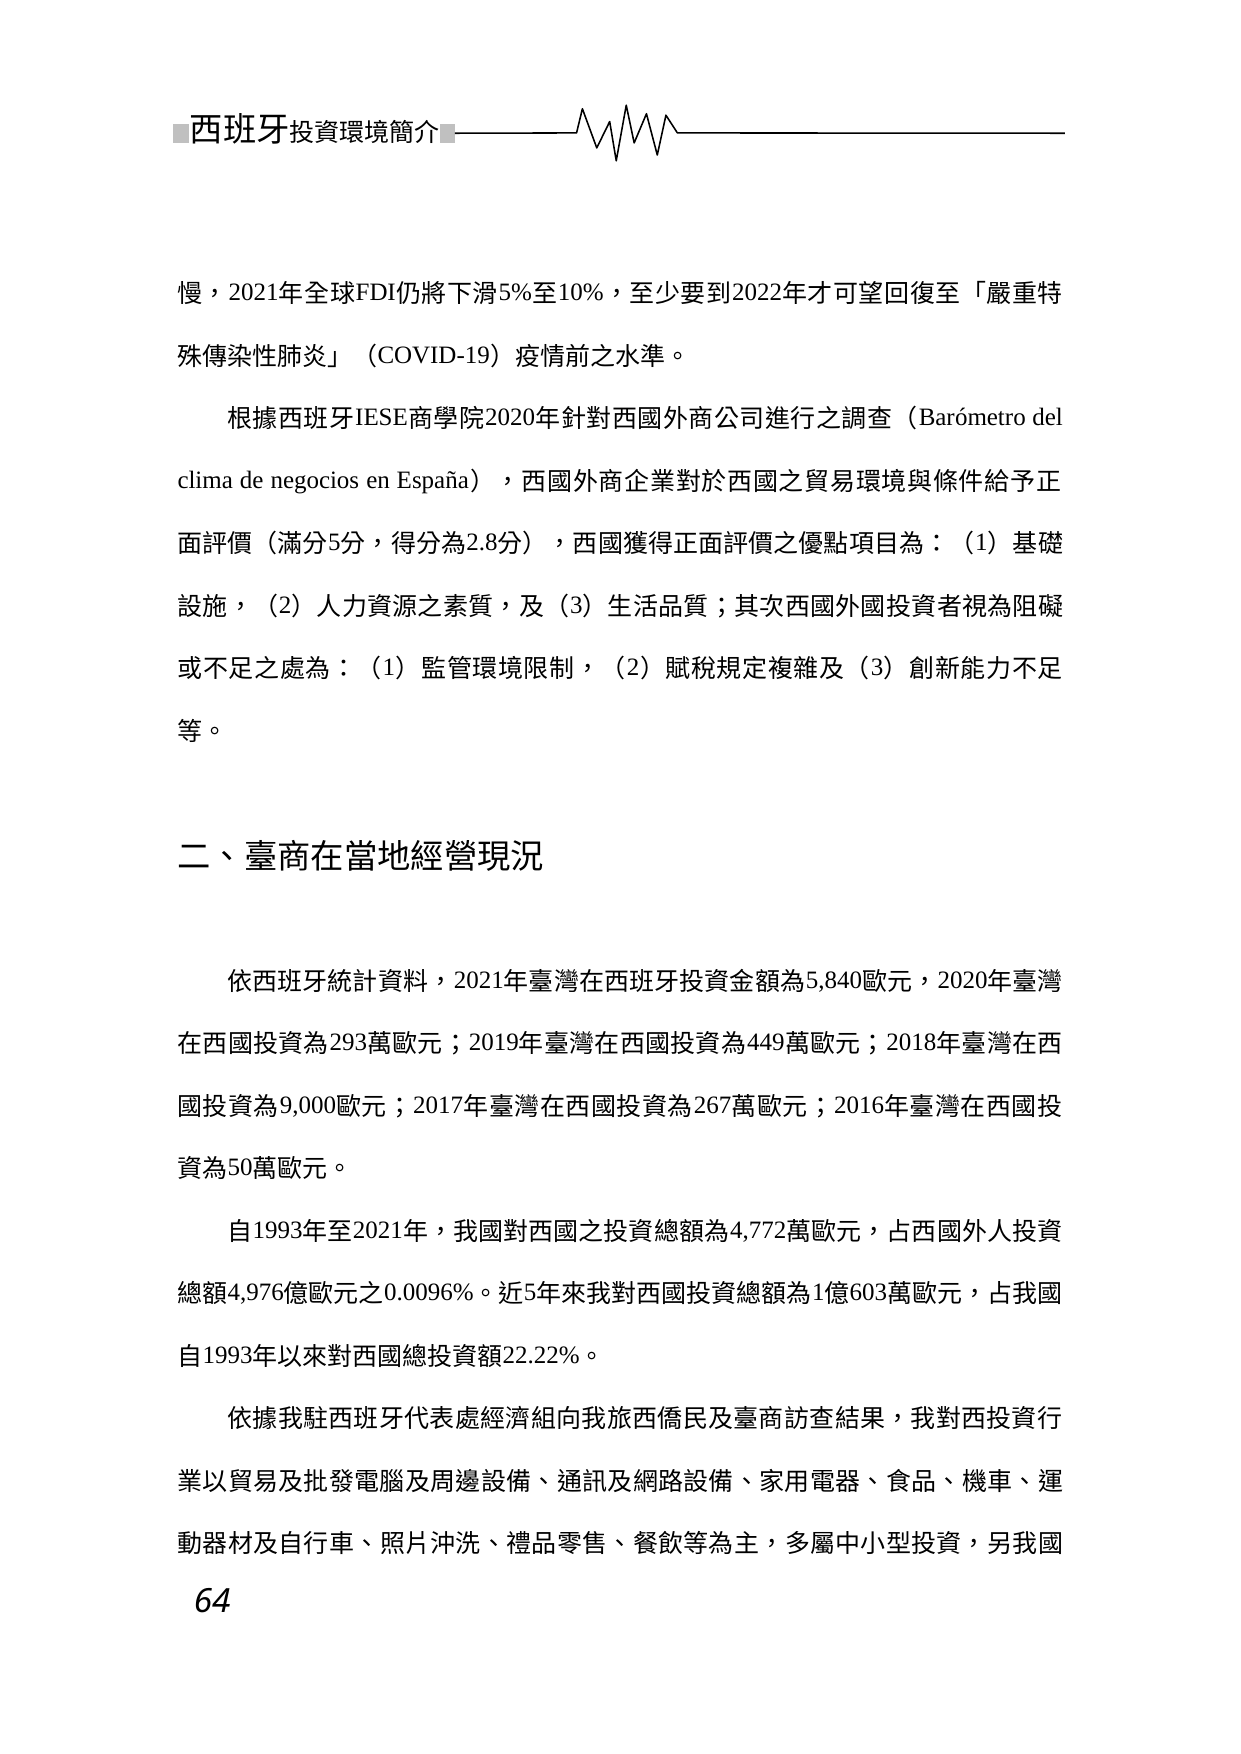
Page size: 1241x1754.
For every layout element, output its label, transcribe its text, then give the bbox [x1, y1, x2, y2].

text 依據我駐西班牙代表處經濟組向我旅西僑民及臺商訪查結果，我對西投資行業以貿易及批發電腦及周邊設備、通訊及網路設備、家用電器、食品、機車、運動器材及自行車、照片沖洗、禮品零售、餐飲等為主，多屬中小型投資，另我國 [177, 1375, 1063, 1563]
text 根據西班牙IESE商學院2020年針對西國外商公司進行之調查（Barómetro del clima de negocios en España），西國外商企業對於西國之貿易環境與條件給予正面評價（滿分5分，得分為2.8分），西國獲得正面評價之優點項目為：（1）基礎設施，（2）人力資源之素質，及（3）生活品質；其次西國外國投資者視為阻礙或不足之處為：（1）監管環境限制，（2）賦稅規定複雜及（3）創新能力不足等。 [177, 375, 1063, 750]
text 依西班牙統計資料，2021年臺灣在西班牙投資金額為5,840歐元，2020年臺灣在西國投資為293萬歐元；2019年臺灣在西國投資為449萬歐元；2018年臺灣在西國投資為9,000歐元；2017年臺灣在西國投資為267萬歐元；2016年臺灣在西國投資為50萬歐元。 [177, 938, 1063, 1188]
text 慢，2021年全球FDI仍將下滑5%至10%，至少要到2022年才可望回復至「嚴重特殊傳染性肺炎」（COVID-19）疫情前之水準。 [177, 250, 1063, 375]
text 二、臺商在當地經營現況 [177, 813, 1063, 875]
text 自1993年至2021年，我國對西國之投資總額為4,772萬歐元，占西國外人投資總額4,976億歐元之0.0096%。近5年來我對西國投資總額為1億603萬歐元，占我國自1993年以來對西國總投資額22.22%。 [177, 1188, 1063, 1375]
